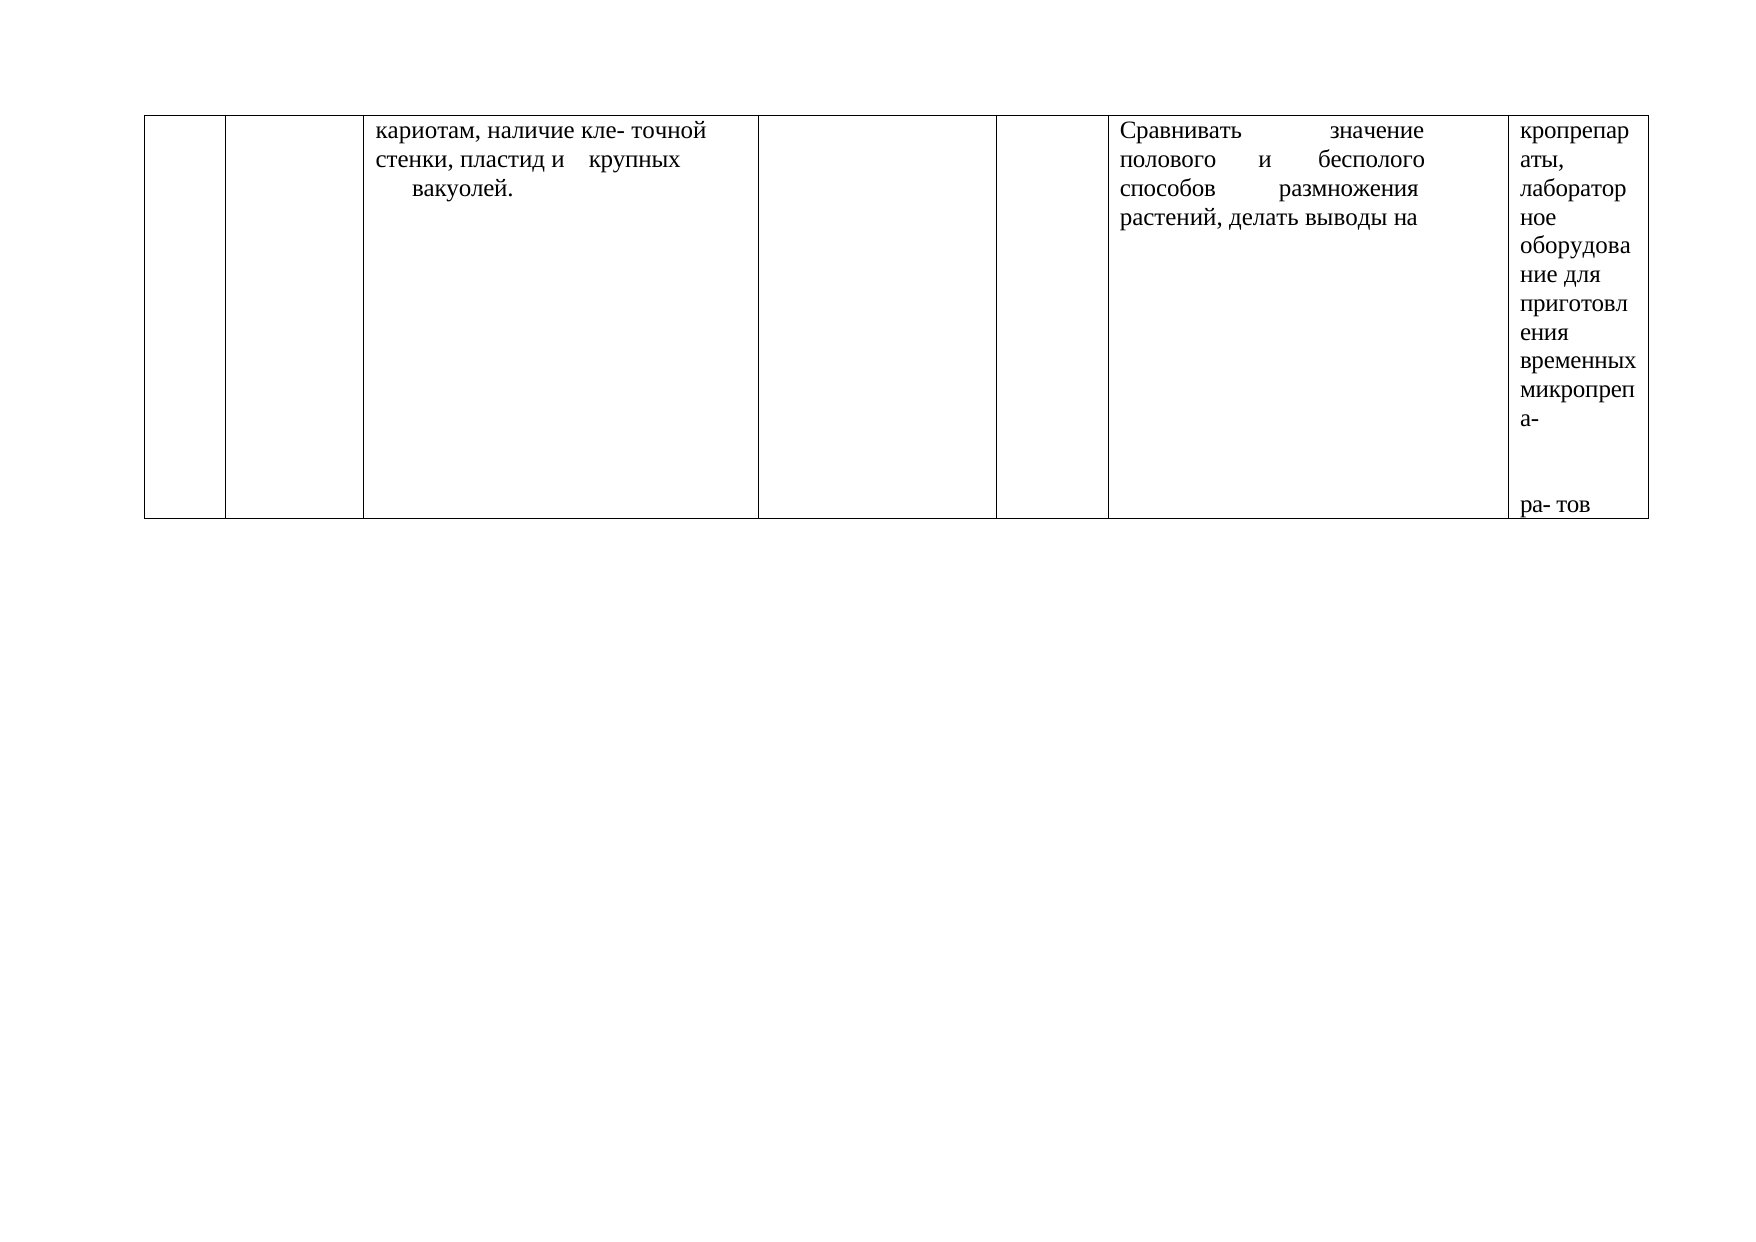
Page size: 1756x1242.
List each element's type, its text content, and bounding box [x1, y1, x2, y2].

table_cell кариотам, наличие кле- точной стенки, пластид и крупных вакуолей. [364, 116, 758, 518]
table_cell [759, 116, 996, 518]
table_cell [997, 116, 1108, 518]
table_cell Сравнивать значение полового и бесполого способов размножения растений, делать выводы на [1109, 116, 1508, 518]
table_cell кропрепараты, лабораторное оборудование для приготовления временных микропрепа- ра- тов [1509, 116, 1648, 518]
table_cell [145, 116, 225, 518]
table_cell [226, 116, 363, 518]
